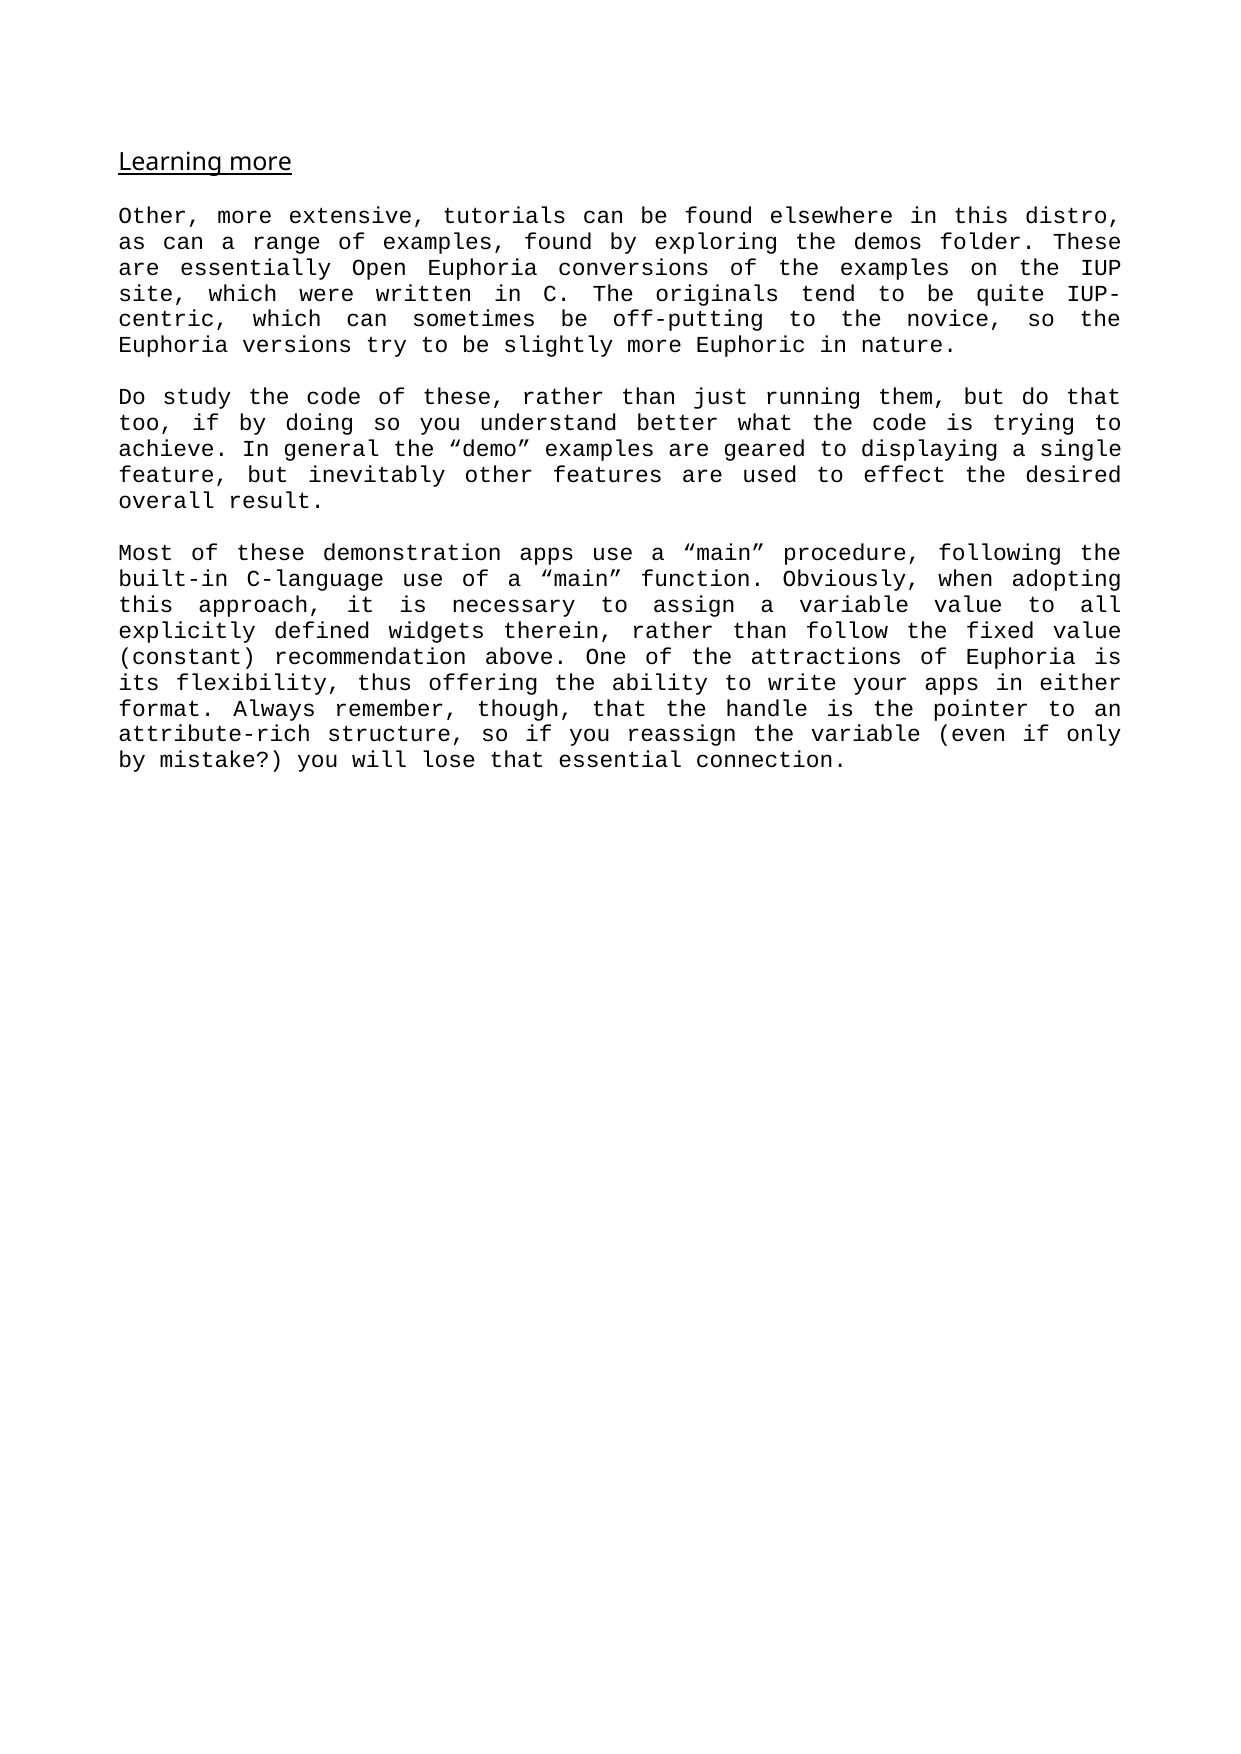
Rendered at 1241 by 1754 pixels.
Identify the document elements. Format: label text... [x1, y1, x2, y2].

text Learning more [118, 144, 1122, 178]
text Other, more extensive, tutorials can be found elsewhere in this distro, as can a range of examples, found by exploring the demos folder. These are essentially Open Euphoria conversions of the examples on the IUP site, which were written in C. The originals tend to be quite IUP-centric, which can sometimes be off-putting to the novice, so the Euphoria versions try to be slightly more Euphoric in nature. [118, 204, 1122, 360]
text Most of these demonstration apps use a “main” procedure, following the built-in C-language use of a “main” function. Obviously, when adopting this approach, it is necessary to assign a variable value to all explicitly defined widgets therein, rather than follow the fixed value (constant) recommendation above. One of the attractions of Euphoria is its flexibility, thus offering the ability to write your apps in either format. Always remember, though, that the handle is the pointer to an attribute-rich structure, so if you reassign the variable (even if only by mistake?) you will lose that essential connection. [118, 541, 1122, 775]
text Do study the code of these, rather than just running them, but do that too, if by doing so you understand better what the code is trying to achieve. In general the “demo” examples are geared to displaying a single feature, but inevitably other features are used to effect the desired overall result. [118, 386, 1122, 515]
